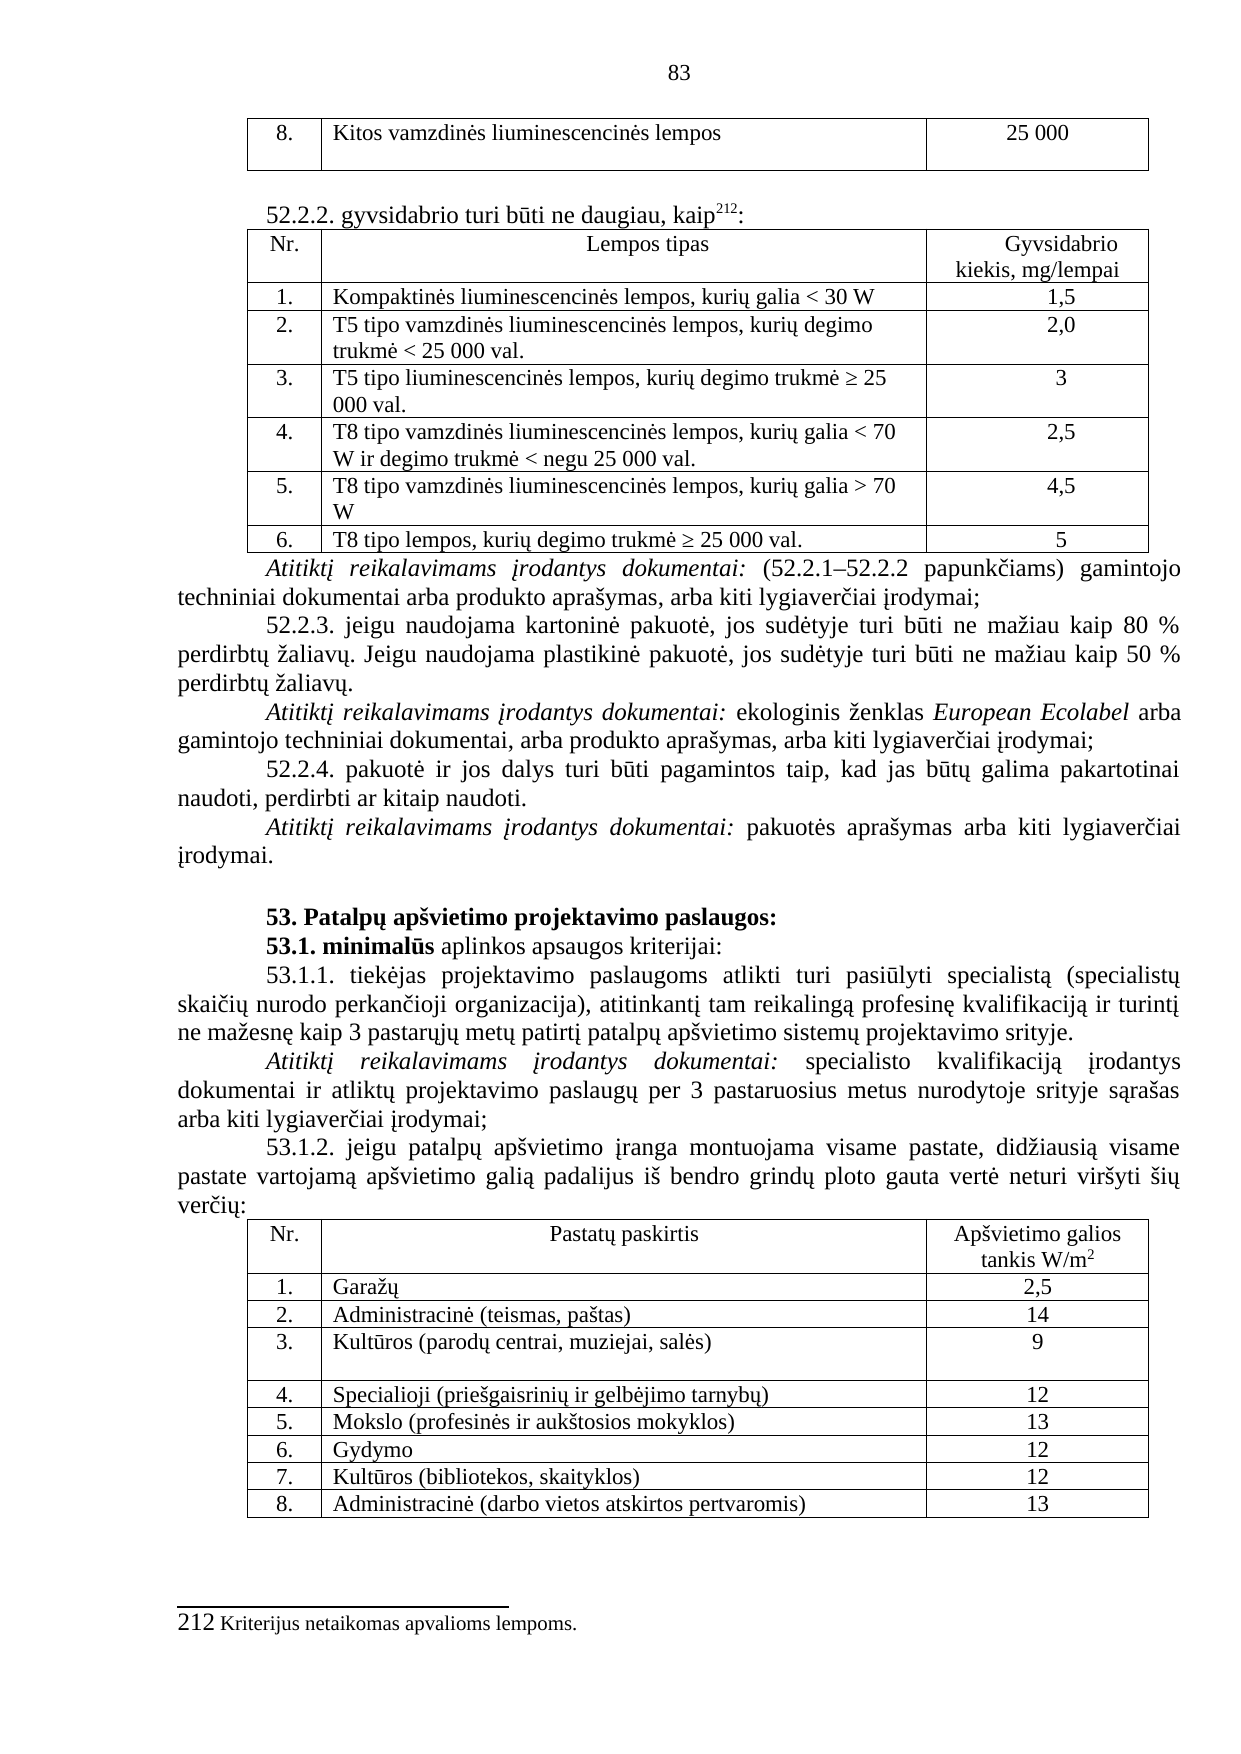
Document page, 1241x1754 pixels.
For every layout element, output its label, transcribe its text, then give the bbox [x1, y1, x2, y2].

table_header Pastatų paskirtis [322, 1220, 926, 1272]
table_cell 9 [927, 1328, 1148, 1380]
table_cell 3. [248, 1328, 321, 1380]
text Kriterijus netaikomas apvalioms lempoms. [177, 1607, 1181, 1636]
table_cell 4. [248, 418, 321, 471]
table_cell 12 [927, 1463, 1148, 1489]
table_cell T8 tipo lempos, kurių degimo trukmė ≥ 25 000 val. [322, 526, 926, 552]
table_cell 13 [927, 1408, 1148, 1434]
text 53. Patalpų apšvietimo projektavimo paslaugos: [177, 902, 1181, 931]
table_cell 8. [248, 119, 321, 170]
table_cell 4,5 [927, 472, 1148, 525]
table_cell 7. [248, 1463, 321, 1489]
table_cell Administracinė (darbo vietos atskirtos pertvaromis) [322, 1490, 926, 1517]
table_cell Specialioji (priešgaisrinių ir gelbėjimo tarnybų) [322, 1381, 926, 1407]
table_header Gyvsidabrio kiekis, mg/lempai [927, 230, 1148, 282]
table_cell 3 [927, 365, 1148, 417]
table_cell 25 000 [927, 119, 1148, 170]
table_header Nr. [248, 1220, 321, 1272]
table_cell 1. [248, 1274, 321, 1300]
table_cell 8. [248, 1490, 321, 1517]
table_header Nr. [248, 230, 321, 282]
table_cell T5 tipo liuminescencinės lempos, kurių degimo trukmė ≥ 25 000 val. [322, 365, 926, 417]
table_cell Mokslo (profesinės ir aukštosios mokyklos) [322, 1408, 926, 1434]
table_cell 2,5 [927, 418, 1148, 471]
table_cell 6. [248, 526, 321, 552]
text 53.1. minimalūs aplinkos apsaugos kriterijai: [177, 931, 1181, 960]
table_cell T5 tipo vamzdinės liuminescencinės lempos, kurių degimo trukmė < 25 000 val. [322, 311, 926, 363]
table_cell Kompaktinės liuminescencinės lempos, kurių galia < 30 W [322, 283, 926, 310]
table_cell 1,5 [927, 283, 1148, 310]
table_cell Kultūros (parodų centrai, muziejai, salės) [322, 1328, 926, 1380]
text 53.1.1. tiekėjas projektavimo paslaugoms atlikti turi pasiūlyti specialistą (specialistų skaičių nurodo perkančioji organizacija), atitinkantį tam reikalingą profesinę kvalifikaciją ir turintį ne mažesnę kaip 3 pastarųjų metų patirtį patalpų apšvietimo sistemų projektavimo srityje. [177, 960, 1181, 1046]
table_cell 12 [927, 1436, 1148, 1462]
text 52.2.4. pakuotė ir jos dalys turi būti pagamintos taip, kad jas būtų galima pakartotinai naudoti, perdirbti ar kitaip naudoti. [177, 754, 1181, 812]
text 53.1.2. jeigu patalpų apšvietimo įranga montuojama visame pastate, didžiausią visame pastate vartojamą apšvietimo galią padalijus iš bendro grindų ploto gauta vertė neturi viršyti šių verčių: [177, 1132, 1181, 1219]
table_cell 14 [927, 1301, 1148, 1327]
table_cell 13 [927, 1490, 1148, 1517]
table_cell 5. [248, 1408, 321, 1434]
table_cell 4. [248, 1381, 321, 1407]
table_cell T8 tipo vamzdinės liuminescencinės lempos, kurių galia > 70 W [322, 472, 926, 525]
table_cell 2,5 [927, 1274, 1148, 1300]
table_cell Kultūros (bibliotekos, skaityklos) [322, 1463, 926, 1489]
table_cell 6. [248, 1436, 321, 1462]
table_cell Kitos vamzdinės liuminescencinės lempos [322, 119, 926, 170]
table_cell Administracinė (teismas, paštas) [322, 1301, 926, 1327]
table_header Lempos tipas [322, 230, 926, 282]
table_cell 1. [248, 283, 321, 310]
table_cell 2. [248, 311, 321, 363]
text Atitiktį reikalavimams įrodantys dokumentai: (52.2.1–52.2.2 papunkčiams) gamintojo techniniai dokumentai arba produkto aprašymas, arba kiti lygiaverčiai įrodymai; [177, 553, 1181, 611]
table_cell 3. [248, 365, 321, 417]
table_header Apšvietimo galios tankis W/m2 [927, 1220, 1148, 1272]
text Atitiktį reikalavimams įrodantys dokumentai: pakuotės aprašymas arba kiti lygiaverčiai įrodymai. [177, 812, 1181, 869]
table_cell T8 tipo vamzdinės liuminescencinės lempos, kurių galia < 70 W ir degimo trukmė < negu 25 000 val. [322, 418, 926, 471]
text Atitiktį reikalavimams įrodantys dokumentai: ekologinis ženklas European Ecolabel arba gamintojo techniniai dokumentai, arba produkto aprašymas, arba kiti lygiaverčiai įrodymai; [177, 697, 1181, 754]
table_cell 2,0 [927, 311, 1148, 363]
text 52.2.3. jeigu naudojama kartoninė pakuotė, jos sudėtyje turi būti ne mažiau kaip 80 % perdirbtų žaliavų. Jeigu naudojama plastikinė pakuotė, jos sudėtyje turi būti ne mažiau kaip 50 % perdirbtų žaliavų. [177, 611, 1181, 697]
table_cell 2. [248, 1301, 321, 1327]
table_cell Gydymo [322, 1436, 926, 1462]
table_cell 5. [248, 472, 321, 525]
table_cell Garažų [322, 1274, 926, 1300]
text 52.2.2. gyvsidabrio turi būti ne daugiau, kaip: [177, 200, 1181, 228]
table_cell 12 [927, 1381, 1148, 1407]
table_cell 5 [927, 526, 1148, 552]
text Atitiktį reikalavimams įrodantys dokumentai: specialisto kvalifikaciją įrodantys dokumentai ir atliktų projektavimo paslaugų per 3 pastaruosius metus nurodytoje srityje sąrašas arba kiti lygiaverčiai įrodymai; [177, 1046, 1181, 1132]
